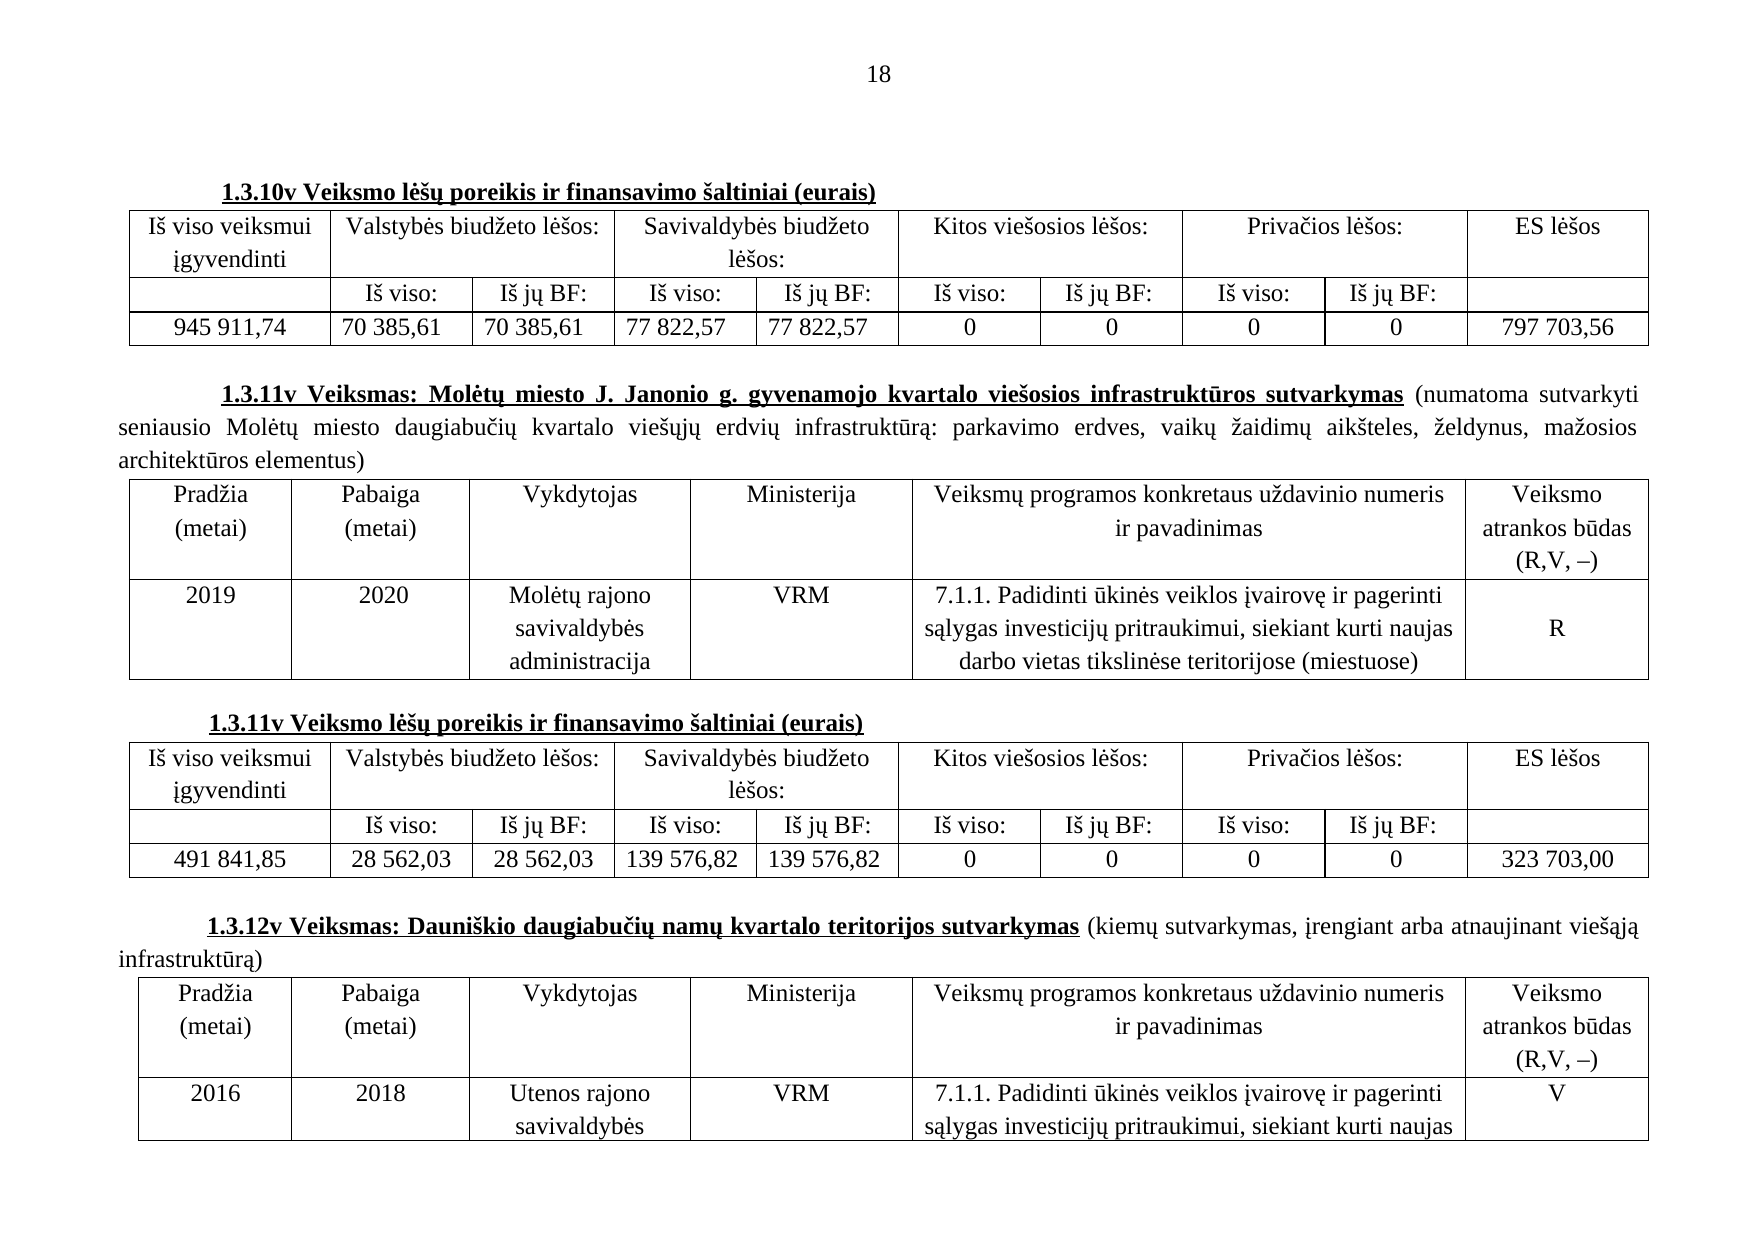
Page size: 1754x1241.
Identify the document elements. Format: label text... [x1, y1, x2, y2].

table_header Veiksmo atrankos būdas (R,V, –) [1466, 978, 1648, 1077]
table_cell [1468, 278, 1648, 311]
table_cell Iš jų BF: [757, 278, 898, 311]
table_cell 0 [1041, 313, 1182, 345]
table_cell 7.1.1. Padidinti ūkinės veiklos įvairovę ir pagerinti sąlygas investicijų pritraukimui, siekiant kurti naujas [913, 1078, 1465, 1140]
table_header Pradžia (metai) [130, 480, 291, 579]
table_header Veiksmo atrankos būdas (R,V, –) [1466, 480, 1648, 579]
table_cell Iš viso: [615, 278, 756, 311]
table_cell Iš jų BF: [757, 810, 898, 843]
table_cell 139 576,82 [615, 844, 756, 877]
table_header Privačios lėšos: [1183, 211, 1467, 277]
table_header Valstybės biudžeto lėšos: [331, 743, 614, 809]
table_header Iš viso veiksmui įgyvendinti [130, 211, 330, 277]
table_header Ministerija [691, 480, 912, 579]
table_header Pabaiga (metai) [292, 480, 469, 579]
table_cell Iš viso: [1183, 810, 1324, 843]
table_cell 0 [1041, 844, 1182, 877]
table_header Iš viso veiksmui įgyvendinti [130, 743, 330, 809]
table_header Vykdytojas [470, 480, 690, 579]
table_cell Iš viso: [899, 810, 1040, 843]
table_cell Iš viso: [899, 278, 1040, 311]
table_header Vykdytojas [470, 978, 690, 1077]
table_cell 0 [1326, 313, 1467, 345]
table_cell 70 385,61 [473, 313, 614, 345]
table_cell 2020 [292, 580, 469, 679]
table_cell [130, 810, 330, 843]
table_cell 323 703,00 [1468, 844, 1648, 877]
table_header Savivaldybės biudžeto lėšos: [615, 743, 898, 809]
table_cell 945 911,74 [130, 313, 330, 345]
table_header ES lėšos [1468, 211, 1648, 277]
table_cell V [1466, 1078, 1648, 1140]
table_header Valstybės biudžeto lėšos: [331, 211, 614, 277]
table_cell 28 562,03 [473, 844, 614, 877]
table_cell 139 576,82 [757, 844, 898, 877]
table_cell 0 [899, 313, 1040, 345]
table_cell 77 822,57 [615, 313, 756, 345]
table_cell Iš viso: [615, 810, 756, 843]
table_cell 0 [899, 844, 1040, 877]
table_cell VRM [691, 580, 912, 679]
table_cell Iš viso: [331, 810, 472, 843]
table_header Savivaldybės biudžeto lėšos: [615, 211, 898, 277]
table_cell Iš jų BF: [1041, 278, 1182, 311]
table_header Privačios lėšos: [1183, 743, 1467, 809]
table_cell 797 703,56 [1468, 313, 1648, 345]
table_cell 77 822,57 [757, 313, 898, 345]
table_cell Iš jų BF: [1326, 278, 1467, 311]
table_header Veiksmų programos konkretaus uždavinio numeris ir pavadinimas [913, 978, 1465, 1077]
table_cell Iš viso: [1183, 278, 1324, 311]
table_cell Iš jų BF: [1326, 810, 1467, 843]
table_header ES lėšos [1468, 743, 1648, 809]
table_cell [130, 278, 330, 311]
table_cell R [1466, 580, 1648, 679]
table_cell 28 562,03 [331, 844, 472, 877]
table_cell Molėtų rajono savivaldybės administracija [470, 580, 690, 679]
text 1.3.11v Veiksmo lėšų poreikis ir finansavimo šaltiniai (eurais) [118, 708, 1639, 737]
table_cell Iš viso: [331, 278, 472, 311]
table_cell 70 385,61 [331, 313, 472, 345]
table_cell 0 [1183, 844, 1324, 877]
table_cell VRM [691, 1078, 912, 1140]
text 1.3.10v Veiksmo lėšų poreikis ir finansavimo šaltiniai (eurais) [118, 177, 1639, 206]
table_cell 2016 [139, 1078, 291, 1140]
table_cell 2018 [292, 1078, 469, 1140]
text 1.3.11v Veiksmas: Molėtų miesto J. Janonio g. gyvenamojo kvartalo viešosios infrastruktūros sutvarkymas (numatoma sutvarkyti seniausio Molėtų miesto daugiabučių kvartalo viešųjų erdvių infrastruktūrą: parkavimo erdves, vaikų žaidimų aikšteles, želdynus, mažosios architektūros elementus) [118, 379, 1639, 474]
table_cell 2019 [130, 580, 291, 679]
table_header Kitos viešosios lėšos: [899, 211, 1182, 277]
table_cell 7.1.1. Padidinti ūkinės veiklos įvairovę ir pagerinti sąlygas investicijų pritraukimui, siekiant kurti naujas darbo vietas tikslinėse teritorijose (miestuose) [913, 580, 1465, 679]
table_cell [1468, 810, 1648, 843]
table_header Ministerija [691, 978, 912, 1077]
table_cell Iš jų BF: [473, 810, 614, 843]
table_header Pabaiga (metai) [292, 978, 469, 1077]
table_header Kitos viešosios lėšos: [899, 743, 1182, 809]
table_cell Iš jų BF: [473, 278, 614, 311]
table_cell 0 [1326, 844, 1467, 877]
table_header Veiksmų programos konkretaus uždavinio numeris ir pavadinimas [913, 480, 1465, 579]
table_cell Utenos rajono savivaldybės [470, 1078, 690, 1140]
table_header Pradžia (metai) [139, 978, 291, 1077]
text 1.3.12v Veiksmas: Dauniškio daugiabučių namų kvartalo teritorijos sutvarkymas (kiemų sutvarkymas, įrengiant arba atnaujinant viešąją infrastruktūrą) [118, 911, 1639, 973]
table_cell 491 841,85 [130, 844, 330, 877]
table_cell Iš jų BF: [1041, 810, 1182, 843]
table_cell 0 [1183, 313, 1324, 345]
